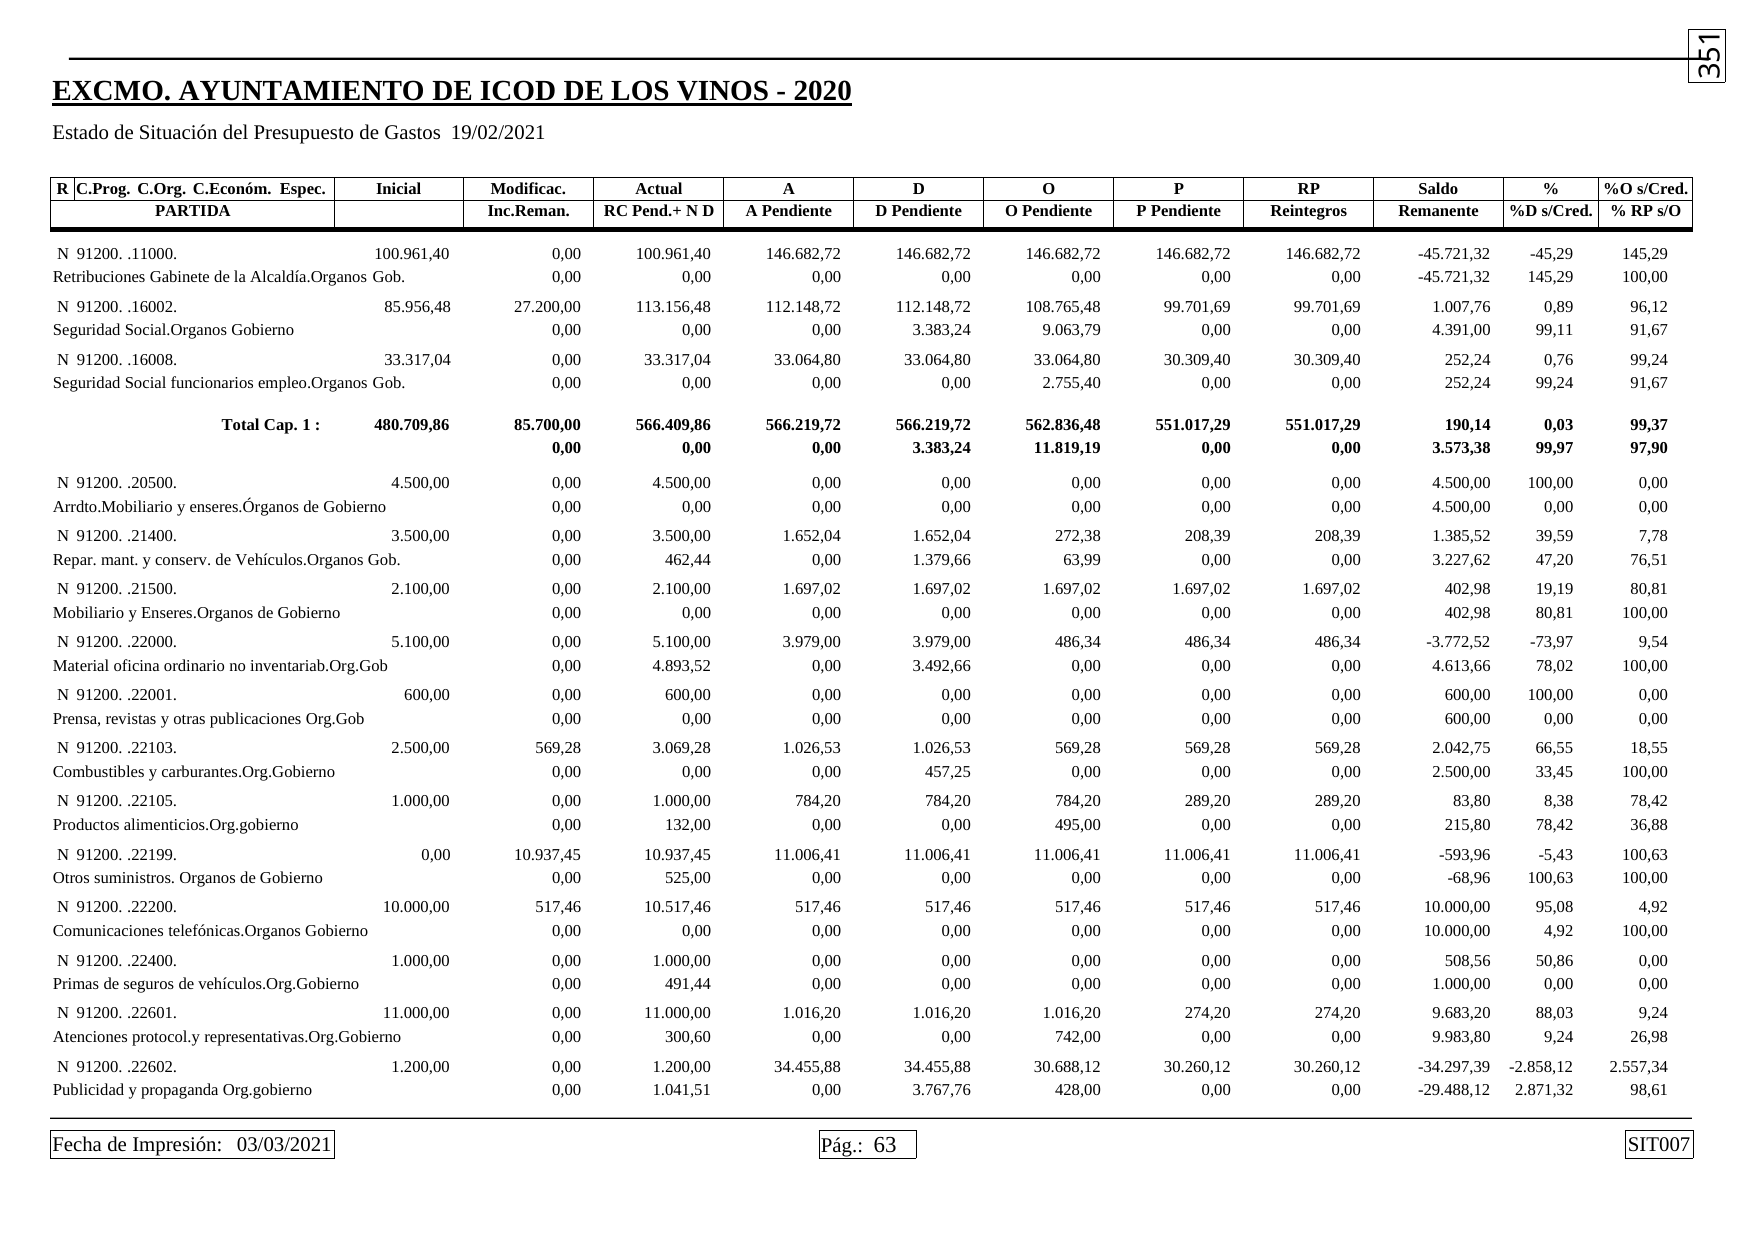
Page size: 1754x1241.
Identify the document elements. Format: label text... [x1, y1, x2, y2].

table_cell 10.517,46 [607, 893, 737, 919]
table_cell 33.064,80 [997, 345, 1127, 371]
table_cell N 91200. .22103. 2.500,00 [48, 734, 482, 760]
table_cell 0,00 [482, 707, 607, 733]
table_cell 4.893,52 [607, 654, 737, 680]
table_cell 4,92 [1590, 893, 1672, 919]
table_cell 0,00 [1257, 760, 1388, 786]
table_header -45.721,32 [1389, 239, 1499, 265]
table_cell 1.016,20 [737, 999, 867, 1025]
table_cell Publicidad y propaganda Org.gobierno [48, 1078, 482, 1104]
table_cell 0,00 [482, 1025, 607, 1052]
table_cell 2.871,32 [1499, 1078, 1590, 1104]
table_cell 3.979,00 [867, 628, 997, 654]
table_cell 100,00 [1499, 466, 1590, 495]
table_cell 0,00 [737, 654, 867, 680]
table_cell -45.721,32 [1389, 265, 1499, 292]
table_cell 91,67 [1590, 318, 1672, 345]
table_cell 9,24 [1590, 999, 1672, 1025]
table_cell N 91200. .22602. 1.200,00 [48, 1052, 482, 1078]
table_cell 9,54 [1590, 628, 1672, 654]
table_cell 0,00 [997, 495, 1127, 521]
table_cell 0,00 [997, 466, 1127, 495]
table_cell 0,00 [1590, 466, 1672, 495]
table_cell Seguridad Social.Organos Gobierno [48, 318, 370, 345]
text Estado de Situación del Presupuesto de Gastos 19/02/2021 [52, 120, 1704, 144]
table_cell 742,00 [997, 1025, 1127, 1052]
table_cell Retribuciones Gabinete de la Alcaldía.Organos [48, 265, 370, 292]
table_cell 0,00 [482, 628, 607, 654]
table_cell 0,00 [1257, 1025, 1388, 1052]
table_cell 1.697,02 [997, 574, 1127, 601]
table_cell 0,00 [1257, 318, 1388, 345]
table_cell 1.697,02 [1127, 574, 1257, 601]
table_cell 0,00 [1127, 760, 1257, 786]
table_cell -3.772,52 [1389, 628, 1499, 654]
table_header Modificac. [464, 178, 593, 200]
table_cell Seguridad Social funcionarios empleo.Organos [48, 371, 370, 404]
table_cell 0,00 [607, 919, 737, 946]
table_cell 0,00 [867, 1025, 997, 1052]
table_cell 100,63 [1499, 866, 1590, 892]
table_cell 0,00 [1127, 601, 1257, 627]
table_cell 0,00 [737, 601, 867, 627]
table_cell 462,44 [607, 548, 737, 574]
table_cell 457,25 [867, 760, 997, 786]
table_header N 91200. .11000. [48, 239, 370, 265]
table_cell 0,00 [482, 654, 607, 680]
table_cell 3.227,62 [1389, 548, 1499, 574]
table_cell Remanente [1374, 201, 1503, 227]
table_header 145,29 [1590, 239, 1672, 265]
table_cell 50,86 [1499, 946, 1590, 972]
table_cell -5,43 [1499, 840, 1590, 866]
table_cell Gob. [370, 371, 482, 404]
table_cell 0,00 [607, 495, 737, 521]
table_cell N 91200. .21400. 3.500,00 [48, 521, 482, 548]
table_cell 11.006,41 [1127, 840, 1257, 866]
table_cell 0,00 [737, 813, 867, 839]
table_cell 0,00 [482, 265, 607, 292]
table_cell 1.697,02 [737, 574, 867, 601]
table_cell Otros suministros. Organos de Gobierno [48, 866, 482, 892]
table_cell N 91200. .22001. 600,00 [48, 680, 482, 707]
table_cell -73,97 [1499, 628, 1590, 654]
table_cell 274,20 [1257, 999, 1388, 1025]
table_cell 39,59 [1499, 521, 1590, 548]
table_cell 566.219,72 [867, 404, 997, 436]
table_cell 486,34 [997, 628, 1127, 654]
table_cell N 91200. .20500. 4.500,00 [48, 466, 482, 495]
table_cell 0,00 [482, 601, 607, 627]
table_cell A Pendiente [724, 201, 853, 227]
table_cell 486,34 [1257, 628, 1388, 654]
table_cell 0,00 [1127, 495, 1257, 521]
table_cell 34.455,88 [737, 1052, 867, 1078]
table_cell 100,00 [1499, 680, 1590, 707]
table_cell 1.385,52 [1389, 521, 1499, 548]
table_header % [1504, 178, 1598, 200]
table_cell 0,00 [1127, 548, 1257, 574]
table_cell 11.006,41 [997, 840, 1127, 866]
table_cell 784,20 [997, 786, 1127, 813]
table_cell 1.007,76 [1389, 292, 1499, 318]
table_cell D Pendiente [854, 201, 983, 227]
table_cell Gob. [370, 265, 482, 292]
table_cell 208,39 [1257, 521, 1388, 548]
table_cell 9.063,79 [997, 318, 1127, 345]
table_cell 0,00 [1257, 436, 1388, 466]
table_cell Material oficina ordinario no inventariab.Org.Gob [48, 654, 482, 680]
table_cell 0,00 [482, 521, 607, 548]
table_cell 19,19 [1499, 574, 1590, 601]
table_cell 33.064,80 [737, 345, 867, 371]
table_cell 0,00 [997, 760, 1127, 786]
table_cell 3.979,00 [737, 628, 867, 654]
table_cell 517,46 [867, 893, 997, 919]
table_cell 252,24 [1389, 345, 1499, 371]
table_cell N 91200. .22199. 0,00 [48, 840, 482, 866]
table_cell 0,00 [867, 919, 997, 946]
table_cell 0,00 [737, 972, 867, 998]
table_cell N 91200. .22400. 1.000,00 [48, 946, 482, 972]
table_cell 0,00 [737, 495, 867, 521]
table_cell 402,98 [1389, 574, 1499, 601]
table_cell Arrdto.Mobiliario y enseres.Órganos de Gobierno [48, 495, 482, 521]
table_cell 0,00 [607, 601, 737, 627]
table_cell 0,00 [1257, 866, 1388, 892]
table_cell 1.041,51 [607, 1078, 737, 1104]
table_cell 0,00 [1257, 919, 1388, 946]
table_cell Inc.Reman. [464, 201, 593, 227]
table_cell 0,00 [1257, 495, 1388, 521]
table_cell 551.017,29 [1257, 404, 1388, 436]
table_cell 88,03 [1499, 999, 1590, 1025]
table_cell 96,12 [1590, 292, 1672, 318]
table_cell 3.573,38 [1389, 436, 1499, 466]
table_header RP [1244, 178, 1373, 200]
table_cell 600,00 [607, 680, 737, 707]
table_cell 100,00 [1590, 265, 1672, 292]
table_cell N 91200. .21500. 2.100,00 [48, 574, 482, 601]
table_cell 517,46 [737, 893, 867, 919]
table_cell 100,00 [1590, 601, 1672, 627]
table_cell 10.000,00 [1389, 893, 1499, 919]
table_cell %D s/Cred. [1504, 201, 1598, 227]
table_cell [48, 436, 482, 466]
table_cell 99,97 [1499, 436, 1590, 466]
table_cell 0,00 [1257, 707, 1388, 733]
table_cell 569,28 [1127, 734, 1257, 760]
table_cell 0,03 [1499, 404, 1590, 436]
table_cell 0,00 [1127, 654, 1257, 680]
table_cell Productos alimenticios.Org.gobierno [48, 813, 482, 839]
table_cell 0,00 [607, 265, 737, 292]
table_cell 30.260,12 [1257, 1052, 1388, 1078]
table_cell 10.937,45 [482, 840, 607, 866]
table_cell 33.317,04 [370, 345, 482, 371]
table_cell 0,00 [482, 466, 607, 495]
table_cell 0,00 [867, 972, 997, 998]
table_cell RC Pend.+ N D [594, 201, 723, 227]
table_cell 9.683,20 [1389, 999, 1499, 1025]
table_cell 0,00 [1127, 972, 1257, 998]
table_cell 4.500,00 [1389, 495, 1499, 521]
table_cell 113.156,48 [607, 292, 737, 318]
table_cell 95,08 [1499, 893, 1590, 919]
table_cell 145,29 [1499, 265, 1590, 292]
table_cell 36,88 [1590, 813, 1672, 839]
table_cell 80,81 [1499, 601, 1590, 627]
table_cell 0,00 [1499, 495, 1590, 521]
table_cell 9,24 [1499, 1025, 1590, 1052]
table_cell 1.652,04 [867, 521, 997, 548]
table_cell 1.016,20 [867, 999, 997, 1025]
table_cell 99.701,69 [1127, 292, 1257, 318]
table_cell 784,20 [867, 786, 997, 813]
table_cell 0,00 [1127, 919, 1257, 946]
table_cell 76,51 [1590, 548, 1672, 574]
table_cell 0,00 [482, 680, 607, 707]
table_cell 525,00 [607, 866, 737, 892]
table_cell 517,46 [1257, 893, 1388, 919]
table_cell 0,00 [867, 495, 997, 521]
table_header Actual [594, 178, 723, 200]
table_cell 0,00 [737, 680, 867, 707]
table_cell 0,00 [1499, 972, 1590, 998]
table_cell 0,00 [1257, 601, 1388, 627]
table_cell PARTIDA [51, 201, 334, 227]
table_cell 1.200,00 [607, 1052, 737, 1078]
table_cell 0,00 [997, 601, 1127, 627]
table_cell 97,90 [1590, 436, 1672, 466]
table_cell 0,00 [482, 495, 607, 521]
table_cell 3.767,76 [867, 1078, 997, 1104]
table_cell 0,00 [1590, 495, 1672, 521]
table_cell Mobiliario y Enseres.Organos de Gobierno [48, 601, 482, 627]
table_cell 0,00 [997, 919, 1127, 946]
table_cell 1.000,00 [1389, 972, 1499, 998]
table_header %O s/Cred. [1599, 178, 1692, 200]
table_cell Repar. mant. y conserv. de Vehículos.Organos Gob. [48, 548, 482, 574]
table_cell 1.026,53 [737, 734, 867, 760]
table_cell 428,00 [997, 1078, 1127, 1104]
table_cell 30.688,12 [997, 1052, 1127, 1078]
table_cell -34.297,39 [1389, 1052, 1499, 1078]
table_cell N 91200. .22000. 5.100,00 [48, 628, 482, 654]
table_cell 0,00 [482, 345, 607, 371]
table_cell N 91200. .16002. [48, 292, 370, 318]
table_cell 252,24 [1389, 371, 1499, 404]
table_cell 112.148,72 [867, 292, 997, 318]
table_cell 0,00 [737, 1025, 867, 1052]
table_cell 0,00 [1590, 972, 1672, 998]
table_cell P Pendiente [1114, 201, 1243, 227]
table_cell 0,00 [607, 436, 737, 466]
table_cell 30.309,40 [1257, 345, 1388, 371]
table_cell 30.260,12 [1127, 1052, 1257, 1078]
table_cell 0,00 [1127, 1025, 1257, 1052]
table_header C.Prog. C.Org. C.Económ. Espec. [75, 178, 334, 200]
table_cell 0,00 [1257, 1078, 1388, 1104]
table_cell 63,99 [997, 548, 1127, 574]
table_cell 100,00 [1590, 866, 1672, 892]
table_cell 0,00 [1127, 265, 1257, 292]
table_cell 0,00 [482, 786, 607, 813]
table_cell O Pendiente [984, 201, 1113, 227]
table_cell 0,00 [867, 866, 997, 892]
table_cell 98,61 [1590, 1078, 1672, 1104]
table_cell 99,24 [1499, 371, 1590, 404]
table_header 146.682,72 [737, 239, 867, 265]
table_cell 100,00 [1590, 654, 1672, 680]
table_cell 0,00 [607, 707, 737, 733]
table_cell 274,20 [1127, 999, 1257, 1025]
table_cell 0,00 [482, 813, 607, 839]
table_cell [370, 318, 482, 345]
table_cell 562.836,48 [997, 404, 1127, 436]
table_cell 208,39 [1127, 521, 1257, 548]
table_cell 0,00 [1257, 680, 1388, 707]
table_cell 85.700,00 [482, 404, 607, 436]
table_cell 2.100,00 [607, 574, 737, 601]
table_cell 1.697,02 [867, 574, 997, 601]
table_cell 272,38 [997, 521, 1127, 548]
table_cell 91,67 [1590, 371, 1672, 404]
table_cell % RP s/O [1599, 201, 1692, 227]
table_cell 0,00 [1127, 436, 1257, 466]
table_cell 402,98 [1389, 601, 1499, 627]
table_cell 83,80 [1389, 786, 1499, 813]
table_cell 3.500,00 [607, 521, 737, 548]
table_header P [1114, 178, 1243, 200]
table_cell N 91200. .22601. 11.000,00 [48, 999, 482, 1025]
table_cell 600,00 [1389, 680, 1499, 707]
table_cell 0,00 [737, 436, 867, 466]
table_cell 11.006,41 [1257, 840, 1388, 866]
table_cell 508,56 [1389, 946, 1499, 972]
table_cell 9.983,80 [1389, 1025, 1499, 1052]
table_cell 80,81 [1590, 574, 1672, 601]
table_cell 495,00 [997, 813, 1127, 839]
table_cell 491,44 [607, 972, 737, 998]
table_cell Prensa, revistas y otras publicaciones Org.Gob [48, 707, 482, 733]
table_header 146.682,72 [867, 239, 997, 265]
table_cell Atenciones protocol.y representativas.Org.Gobierno [48, 1025, 482, 1052]
table_cell N 91200. .16008. [48, 345, 370, 371]
table_cell 289,20 [1127, 786, 1257, 813]
table_cell 0,00 [997, 946, 1127, 972]
table_cell 784,20 [737, 786, 867, 813]
table_cell 33.317,04 [607, 345, 737, 371]
table_cell 4.391,00 [1389, 318, 1499, 345]
table_header 146.682,72 [1257, 239, 1388, 265]
table_cell 11.006,41 [737, 840, 867, 866]
table_cell 11.819,19 [997, 436, 1127, 466]
table_cell 0,00 [482, 318, 607, 345]
table_cell 289,20 [1257, 786, 1388, 813]
table_cell 2.042,75 [1389, 734, 1499, 760]
table_cell 0,00 [482, 760, 607, 786]
table_cell 5.100,00 [607, 628, 737, 654]
table_header A [724, 178, 853, 200]
table_cell 566.409,86 [607, 404, 737, 436]
subtitle EXCMO. AYUNTAMIENTO DE ICOD DE LOS VINOS - 2020 [52, 73, 1704, 107]
table_cell 0,00 [1257, 371, 1388, 404]
table_header R [51, 178, 74, 200]
table_cell 3.383,24 [867, 318, 997, 345]
table_cell 0,00 [482, 999, 607, 1025]
table_cell 0,00 [737, 760, 867, 786]
table_cell 0,00 [482, 371, 607, 404]
table_cell 0,00 [867, 265, 997, 292]
table_cell 0,00 [1127, 813, 1257, 839]
table_cell 0,00 [997, 654, 1127, 680]
table_cell Total Cap. 1 : 480.709,86 [48, 404, 482, 436]
table_cell 0,00 [482, 972, 607, 998]
table_cell 0,00 [867, 601, 997, 627]
table_cell 0,00 [607, 371, 737, 404]
table_cell 0,00 [607, 318, 737, 345]
table_cell 0,00 [1499, 707, 1590, 733]
table_cell 30.309,40 [1127, 345, 1257, 371]
table_cell 517,46 [1127, 893, 1257, 919]
table_cell 3.069,28 [607, 734, 737, 760]
table_cell 0,00 [737, 265, 867, 292]
table_cell 0,00 [1590, 680, 1672, 707]
table_cell 0,00 [1127, 946, 1257, 972]
table_header Inicial [335, 178, 463, 200]
table_cell 0,00 [1257, 466, 1388, 495]
table_cell 0,00 [737, 548, 867, 574]
table_cell 66,55 [1499, 734, 1590, 760]
table_cell 33.064,80 [867, 345, 997, 371]
table_cell 85.956,48 [370, 292, 482, 318]
table_cell 0,00 [997, 707, 1127, 733]
table_cell 0,00 [1590, 946, 1672, 972]
table_cell 99,11 [1499, 318, 1590, 345]
table_cell 11.006,41 [867, 840, 997, 866]
table_cell 10.937,45 [607, 840, 737, 866]
table_cell 4.500,00 [607, 466, 737, 495]
table_cell 0,00 [482, 436, 607, 466]
table_header 0,00 [482, 239, 607, 265]
table_cell N 91200. .22105. 1.000,00 [48, 786, 482, 813]
table_cell 1.000,00 [607, 946, 737, 972]
table_cell -2.858,12 [1499, 1052, 1590, 1078]
table_cell 0,00 [1127, 1078, 1257, 1104]
table_cell 100,63 [1590, 840, 1672, 866]
table_cell 26,98 [1590, 1025, 1672, 1052]
table_cell 99,24 [1590, 345, 1672, 371]
table_cell Combustibles y carburantes.Org.Gobierno [48, 760, 482, 786]
table_cell 0,00 [867, 466, 997, 495]
table_cell 3.383,24 [867, 436, 997, 466]
table_header 146.682,72 [1127, 239, 1257, 265]
table_cell 3.492,66 [867, 654, 997, 680]
table_cell 0,00 [867, 813, 997, 839]
table_cell 0,00 [867, 707, 997, 733]
table_header 100.961,40 [607, 239, 737, 265]
table_cell 99.701,69 [1257, 292, 1388, 318]
table_cell 0,76 [1499, 345, 1590, 371]
table_header 146.682,72 [997, 239, 1127, 265]
table_cell 1.697,02 [1257, 574, 1388, 601]
table_cell Primas de seguros de vehículos.Org.Gobierno [48, 972, 482, 998]
table_cell 18,55 [1590, 734, 1672, 760]
table_header -45,29 [1499, 239, 1590, 265]
table_cell 0,00 [997, 265, 1127, 292]
table_cell 33,45 [1499, 760, 1590, 786]
table_cell 0,00 [1257, 654, 1388, 680]
table_cell 1.016,20 [997, 999, 1127, 1025]
table_cell 569,28 [1257, 734, 1388, 760]
table_cell 0,00 [867, 371, 997, 404]
table_cell 0,00 [1257, 946, 1388, 972]
table_cell 2.500,00 [1389, 760, 1499, 786]
table_cell 1.379,66 [867, 548, 997, 574]
table_cell 4.500,00 [1389, 466, 1499, 495]
table_cell 215,80 [1389, 813, 1499, 839]
table_cell 300,60 [607, 1025, 737, 1052]
table_cell 0,89 [1499, 292, 1590, 318]
table_cell 0,00 [737, 371, 867, 404]
table_header O [984, 178, 1113, 200]
table_cell 0,00 [482, 919, 607, 946]
table_cell 0,00 [1127, 866, 1257, 892]
table_cell 78,42 [1590, 786, 1672, 813]
table_cell 0,00 [482, 574, 607, 601]
table_cell 0,00 [482, 548, 607, 574]
table_cell 8,38 [1499, 786, 1590, 813]
table_cell 78,42 [1499, 813, 1590, 839]
table_cell 2.557,34 [1590, 1052, 1672, 1078]
table_cell 0,00 [1127, 707, 1257, 733]
table_cell 486,34 [1127, 628, 1257, 654]
table_cell 0,00 [1257, 548, 1388, 574]
table_cell 0,00 [1257, 813, 1388, 839]
table_cell 569,28 [997, 734, 1127, 760]
table_cell 0,00 [737, 919, 867, 946]
table_cell -29.488,12 [1389, 1078, 1499, 1104]
table_cell 600,00 [1389, 707, 1499, 733]
table_cell 569,28 [482, 734, 607, 760]
table_cell -68,96 [1389, 866, 1499, 892]
table_cell 0,00 [737, 707, 867, 733]
table_cell 0,00 [737, 1078, 867, 1104]
table_cell 112.148,72 [737, 292, 867, 318]
table_cell 0,00 [997, 972, 1127, 998]
table_cell 0,00 [737, 318, 867, 345]
table_cell 0,00 [482, 946, 607, 972]
table_cell 0,00 [1257, 972, 1388, 998]
text 351 [1689, 31, 1724, 82]
table_cell 78,02 [1499, 654, 1590, 680]
table_cell 11.000,00 [607, 999, 737, 1025]
table_cell 4,92 [1499, 919, 1590, 946]
table_cell 0,00 [1127, 318, 1257, 345]
table_cell 0,00 [737, 946, 867, 972]
table_header D [854, 178, 983, 200]
table_cell 0,00 [1257, 265, 1388, 292]
table_cell [335, 201, 463, 227]
table_cell 0,00 [997, 680, 1127, 707]
table_cell 2.755,40 [997, 371, 1127, 404]
table_cell 1.026,53 [867, 734, 997, 760]
table_cell 0,00 [867, 680, 997, 707]
table_cell 517,46 [997, 893, 1127, 919]
table_cell 551.017,29 [1127, 404, 1257, 436]
table_cell 0,00 [1590, 707, 1672, 733]
table_cell 0,00 [1127, 680, 1257, 707]
table_cell 99,37 [1590, 404, 1672, 436]
table_cell 0,00 [607, 760, 737, 786]
table_cell 190,14 [1389, 404, 1499, 436]
table_cell 0,00 [997, 866, 1127, 892]
table_cell 1.000,00 [607, 786, 737, 813]
table_cell 47,20 [1499, 548, 1590, 574]
table_cell 517,46 [482, 893, 607, 919]
table_cell 1.652,04 [737, 521, 867, 548]
table_cell 0,00 [1127, 371, 1257, 404]
table_cell 0,00 [867, 946, 997, 972]
table_cell 0,00 [482, 1052, 607, 1078]
table_cell 566.219,72 [737, 404, 867, 436]
table_header Saldo [1374, 178, 1503, 200]
table_cell 27.200,00 [482, 292, 607, 318]
table_cell Comunicaciones telefónicas.Organos Gobierno [48, 919, 482, 946]
table_cell 10.000,00 [1389, 919, 1499, 946]
table_cell 0,00 [1127, 466, 1257, 495]
table_cell 100,00 [1590, 760, 1672, 786]
table_cell 0,00 [482, 1078, 607, 1104]
table_cell 108.765,48 [997, 292, 1127, 318]
table_cell 0,00 [737, 466, 867, 495]
table_cell 100,00 [1590, 919, 1672, 946]
table_cell 0,00 [737, 866, 867, 892]
table_cell 34.455,88 [867, 1052, 997, 1078]
table_cell 132,00 [607, 813, 737, 839]
table_cell 7,78 [1590, 521, 1672, 548]
table_header 100.961,40 [370, 239, 482, 265]
table_cell N 91200. .22200. 10.000,00 [48, 893, 482, 919]
table_cell 0,00 [482, 866, 607, 892]
table_cell -593,96 [1389, 840, 1499, 866]
table_cell Reintegros [1244, 201, 1373, 227]
table_cell 4.613,66 [1389, 654, 1499, 680]
